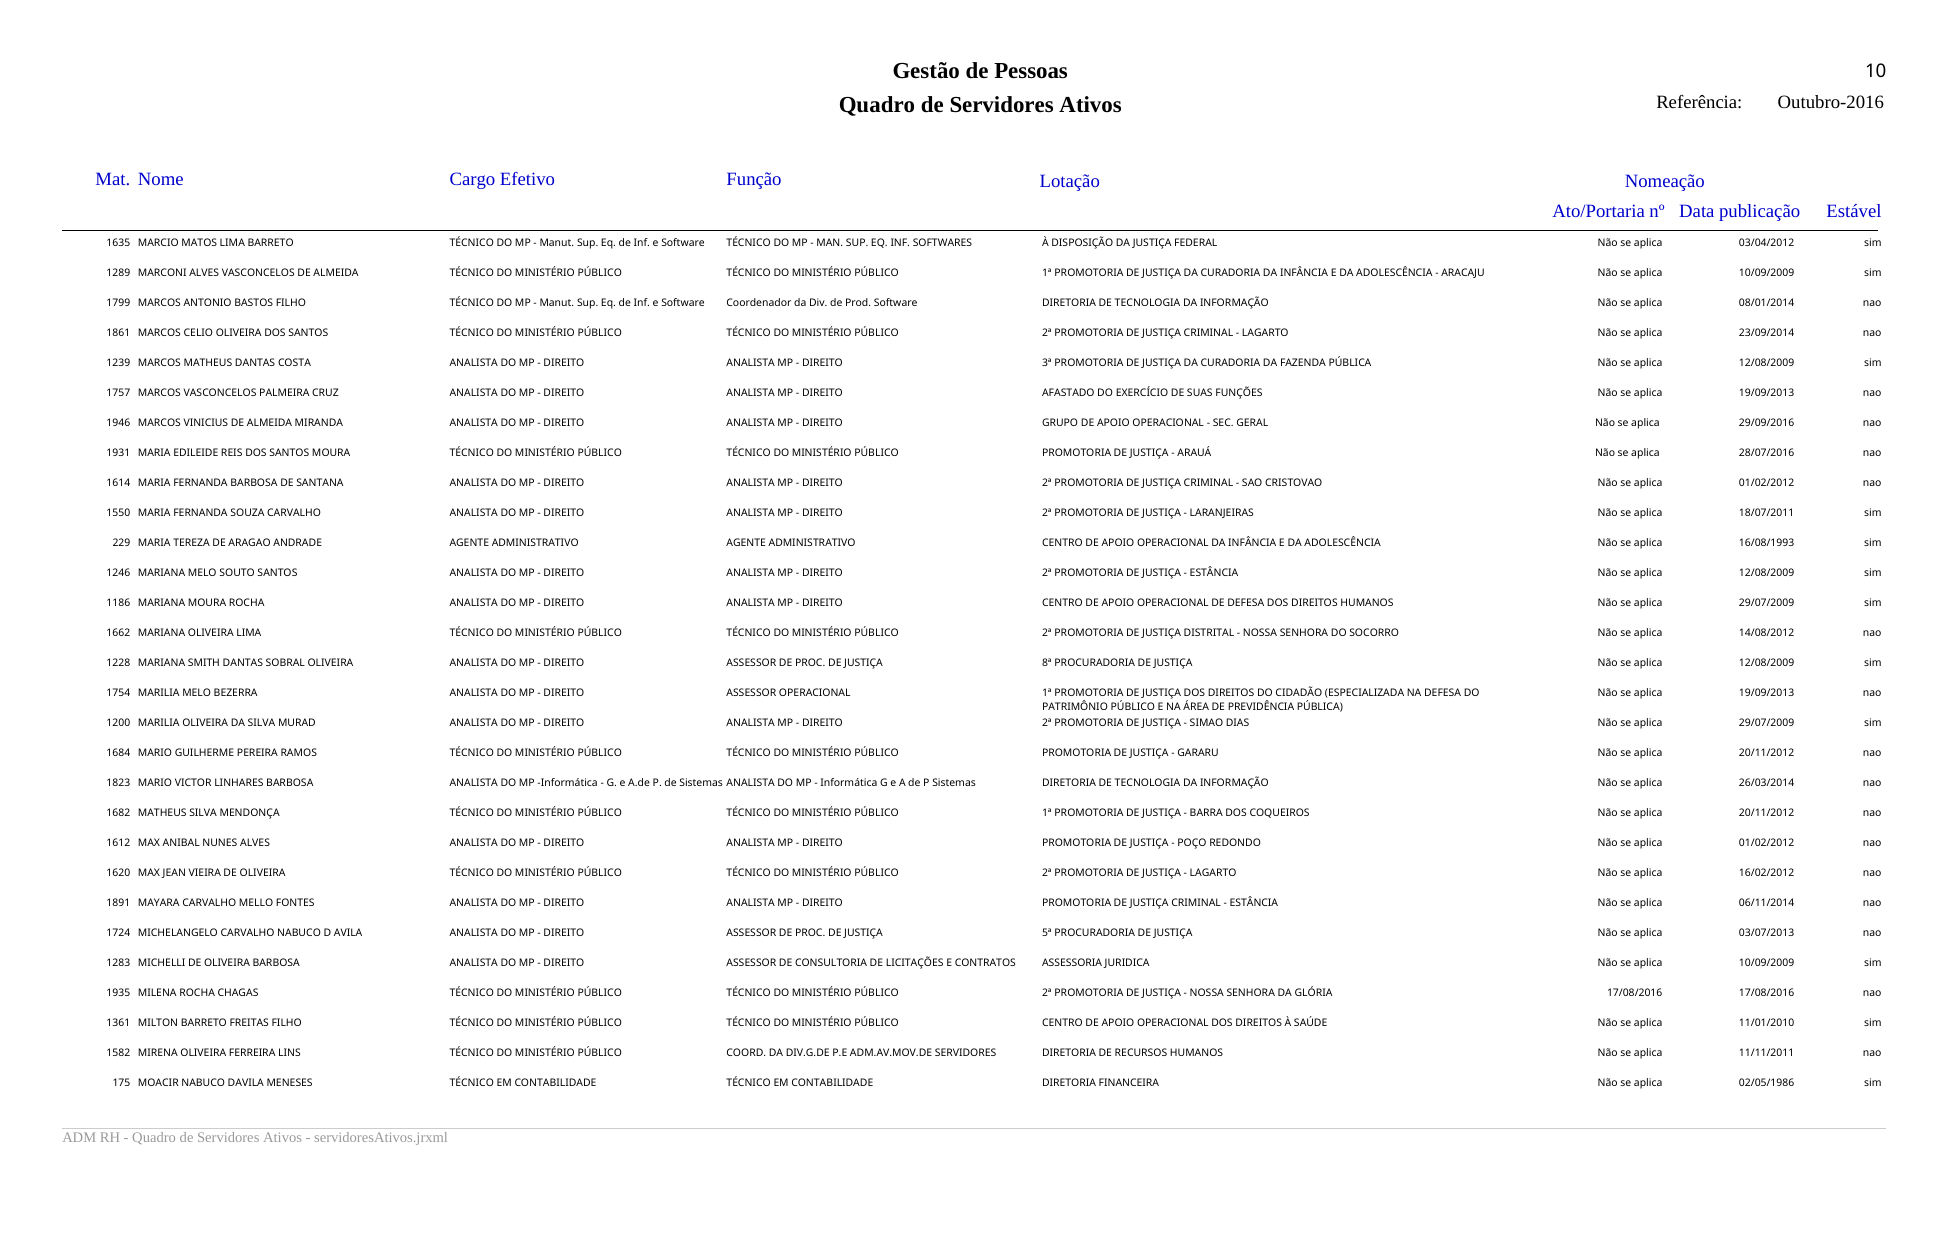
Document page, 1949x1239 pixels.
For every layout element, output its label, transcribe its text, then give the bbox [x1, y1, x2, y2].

table_cell ASSESSOR OPERACIONAL [726, 685, 1030, 715]
table_cell [130, 895, 138, 925]
table_cell 2ª PROMOTORIA DE JUSTIÇA DISTRITAL - NOSSA SENHORA DO SOCORRO [1042, 625, 1538, 655]
table_cell [443, 925, 449, 955]
table_cell [0, 625, 68, 655]
table_cell TÉCNICO DO MINISTÉRIO PÚBLICO [726, 445, 1030, 475]
table_cell [1794, 535, 1803, 565]
table_cell MARIO GUILHERME PEREIRA RAMOS [138, 745, 443, 775]
table_cell 3ª PROMOTORIA DE JUSTIÇA DA CURADORIA DA FAZENDA PÚBLICA [1042, 355, 1538, 385]
table_cell [1030, 775, 1042, 805]
table_cell [0, 235, 68, 265]
table_cell [1794, 835, 1803, 865]
table_cell ASSESSOR DE PROC. DE JUSTIÇA [726, 655, 1030, 685]
table_cell [443, 985, 449, 1015]
table_cell [130, 475, 138, 505]
table_cell 1662 [68, 625, 130, 655]
table_cell [443, 385, 449, 415]
table_cell [1800, 170, 1948, 198]
table_cell MAYARA CARVALHO MELLO FONTES [138, 895, 443, 925]
table_cell 1550 [68, 505, 130, 535]
table_cell [1030, 715, 1042, 745]
table_cell [130, 775, 138, 805]
table_cell [1884, 91, 1948, 124]
table_cell ANALISTA MP - DIREITO [726, 595, 1030, 625]
table_cell [0, 715, 68, 745]
table_cell 2ª PROMOTORIA DE JUSTIÇA - NOSSA SENHORA DA GLÓRIA [1042, 985, 1538, 1015]
table_cell [1538, 265, 1547, 295]
table_cell TÉCNICO DO MINISTÉRIO PÚBLICO [726, 805, 1030, 835]
table_cell TÉCNICO EM CONTABILIDADE [726, 1075, 1030, 1105]
table_cell [1538, 655, 1547, 685]
table_cell [1794, 865, 1803, 895]
table_cell [1538, 505, 1547, 535]
table_cell [1538, 775, 1547, 805]
table_cell [1030, 925, 1042, 955]
table_cell MILENA ROCHA CHAGAS [138, 985, 443, 1015]
table_cell [0, 1015, 68, 1045]
table_cell 1635 [68, 235, 130, 265]
table_cell [443, 595, 449, 625]
table_cell Não se aplica [1547, 415, 1662, 445]
table_cell [0, 1105, 1948, 1128]
table_cell ANALISTA DO MP - DIREITO [449, 415, 723, 445]
table_cell [1881, 200, 1948, 229]
table_cell Não se aplica [1547, 805, 1662, 835]
table_cell Não se aplica [1547, 685, 1662, 715]
table_cell [0, 865, 68, 895]
table_cell [130, 415, 138, 445]
table_cell [1794, 565, 1803, 595]
table_cell [0, 85, 1948, 91]
table_cell CENTRO DE APOIO OPERACIONAL DOS DIREITOS À SAÚDE [1042, 1015, 1538, 1045]
table_cell [1030, 625, 1042, 655]
table_cell [443, 865, 449, 895]
table_cell nao [1803, 895, 1881, 925]
table_cell 1ª PROMOTORIA DE JUSTIÇA DOS DIREITOS DO CIDADÃO (ESPECIALIZADA NA DEFESA DO PATRIMÔNIO PÚBLICO E NA ÁREA DE PREVIDÊNCIA PÚBLICA) [1042, 685, 1538, 715]
table_cell [1881, 505, 1948, 535]
table_cell ASSESSOR DE CONSULTORIA DE LICITAÇÕES E CONTRATOS [726, 955, 1030, 985]
table_cell [1881, 835, 1948, 865]
table_cell [1794, 595, 1803, 625]
table_cell [1030, 595, 1042, 625]
table_cell [1030, 235, 1042, 265]
table_cell 1ª PROMOTORIA DE JUSTIÇA - BARRA DOS COQUEIROS [1042, 805, 1538, 835]
table_cell [443, 895, 449, 925]
table_cell 03/04/2012 [1662, 235, 1794, 265]
table_cell [1881, 715, 1948, 745]
table_cell [1881, 415, 1948, 445]
table_cell 2ª PROMOTORIA DE JUSTIÇA - ESTÂNCIA [1042, 565, 1538, 595]
table_cell [0, 1045, 68, 1075]
table_cell TÉCNICO DO MINISTÉRIO PÚBLICO [726, 265, 1030, 295]
table_cell [1794, 505, 1803, 535]
table_cell [1881, 685, 1948, 715]
table_cell ANALISTA DO MP - DIREITO [449, 925, 723, 955]
table_cell DIRETORIA DE TECNOLOGIA DA INFORMAÇÃO [1042, 295, 1538, 325]
table_cell 12/08/2009 [1662, 355, 1794, 385]
table_cell nao [1803, 475, 1881, 505]
table_cell 1946 [68, 415, 130, 445]
table_cell 2ª PROMOTORIA DE JUSTIÇA CRIMINAL - SAO CRISTOVAO [1042, 475, 1538, 505]
table_cell [1794, 445, 1803, 475]
table_cell [1881, 445, 1948, 475]
table_cell Coordenador da Div. de Prod. Software [726, 295, 1030, 325]
table_cell ANALISTA DO MP - DIREITO [449, 655, 723, 685]
table_cell Não se aplica [1547, 835, 1662, 865]
table_cell [0, 535, 68, 565]
table_cell Não se aplica [1547, 865, 1662, 895]
table_cell 02/05/1986 [1662, 1075, 1794, 1105]
table_cell [1030, 1015, 1042, 1045]
table_cell [1794, 655, 1803, 685]
table_cell [1794, 1075, 1803, 1105]
table_cell [0, 91, 437, 124]
table_cell Não se aplica [1547, 1045, 1662, 1075]
table_cell [1794, 985, 1803, 1015]
table_cell MILTON BARRETO FREITAS FILHO [138, 1015, 443, 1045]
table_cell [0, 200, 1529, 229]
table_cell [1538, 295, 1547, 325]
table_cell sim [1803, 655, 1881, 685]
table_cell [130, 235, 138, 265]
table_cell [443, 835, 449, 865]
table_cell Não se aplica [1547, 535, 1662, 565]
table_cell ANALISTA MP - DIREITO [726, 895, 1030, 925]
table_cell 17/08/2016 [1662, 985, 1794, 1015]
table_cell sim [1803, 535, 1881, 565]
table_cell sim [1803, 955, 1881, 985]
table_cell [1794, 685, 1803, 715]
table_cell 08/01/2014 [1662, 295, 1794, 325]
table_cell [1794, 385, 1803, 415]
table_cell [130, 295, 138, 325]
table_cell Não se aplica [1547, 505, 1662, 535]
table_header Cargo Efetivo [449, 168, 684, 198]
table_cell [1030, 685, 1042, 715]
table_cell [1538, 475, 1547, 505]
table_cell nao [1803, 385, 1881, 415]
table_cell Não se aplica [1547, 355, 1662, 385]
table_cell TÉCNICO DO MINISTÉRIO PÚBLICO [449, 985, 723, 1015]
table_cell MARIA FERNANDA BARBOSA DE SANTANA [138, 475, 443, 505]
table_cell [443, 1045, 449, 1075]
table_cell MAX JEAN VIEIRA DE OLIVEIRA [138, 865, 443, 895]
table_cell [0, 1075, 68, 1105]
table_cell 1ª PROMOTORIA DE JUSTIÇA DA CURADORIA DA INFÂNCIA E DA ADOLESCÊNCIA - ARACAJU [1042, 265, 1538, 295]
table_cell MOACIR NABUCO DAVILA MENESES [138, 1075, 443, 1105]
table_header Nome [138, 168, 203, 198]
table_cell TÉCNICO DO MINISTÉRIO PÚBLICO [449, 325, 723, 355]
table_cell [1881, 535, 1948, 565]
table_cell [0, 415, 68, 445]
table_cell [130, 805, 138, 835]
table_cell nao [1803, 415, 1881, 445]
table_cell [1030, 265, 1042, 295]
table_cell [130, 385, 138, 415]
table_cell AGENTE ADMINISTRATIVO [449, 535, 723, 565]
table_cell [0, 1128, 62, 1152]
table_cell [0, 475, 68, 505]
table_cell ADM RH - Quadro de Servidores Ativos - servidoresAtivos.jrxml [62, 1129, 1886, 1152]
table_cell 1361 [68, 1015, 130, 1045]
table_cell [443, 475, 449, 505]
table_cell [0, 565, 68, 595]
table_cell 20/11/2012 [1662, 745, 1794, 775]
table_cell [1030, 745, 1042, 775]
table_cell [443, 295, 449, 325]
table_cell [1881, 655, 1948, 685]
table_cell 11/01/2010 [1662, 1015, 1794, 1045]
table_cell [803, 170, 1039, 198]
table_cell [1881, 325, 1948, 355]
table_cell 175 [68, 1075, 130, 1105]
table_cell TÉCNICO DO MINISTÉRIO PÚBLICO [726, 985, 1030, 1015]
table_cell [443, 235, 449, 265]
table_cell [0, 685, 68, 715]
table_cell [1030, 325, 1042, 355]
table_cell [130, 925, 138, 955]
table_cell [1794, 745, 1803, 775]
table_cell 5ª PROCURADORIA DE JUSTIÇA [1042, 925, 1538, 955]
table_cell CENTRO DE APOIO OPERACIONAL DA INFÂNCIA E DA ADOLESCÊNCIA [1042, 535, 1538, 565]
table_cell Lotação [1039, 170, 1196, 199]
table_cell [1881, 985, 1948, 1015]
table_cell MAX ANIBAL NUNES ALVES [138, 835, 443, 865]
table_cell [443, 685, 449, 715]
table_cell ANALISTA DO MP - DIREITO [449, 685, 723, 715]
table_cell [1881, 475, 1948, 505]
table_cell MARCOS CELIO OLIVEIRA DOS SANTOS [138, 325, 443, 355]
table_cell Não se aplica [1547, 445, 1662, 475]
table_cell [1794, 355, 1803, 385]
table_cell [1881, 295, 1948, 325]
table_cell ANALISTA DO MP - DIREITO [449, 955, 723, 985]
table_cell [443, 325, 449, 355]
table_cell GRUPO DE APOIO OPERACIONAL - SEC. GERAL [1042, 415, 1538, 445]
table_cell 1682 [68, 805, 130, 835]
table_cell [0, 955, 68, 985]
table_cell [1538, 565, 1547, 595]
table_cell [0, 805, 68, 835]
table_cell [130, 170, 138, 198]
table_cell [443, 355, 449, 385]
table_cell [0, 595, 68, 625]
table_cell TÉCNICO DO MINISTÉRIO PÚBLICO [449, 445, 723, 475]
table_cell COORD. DA DIV.G.DE P.E ADM.AV.MOV.DE SERVIDORES [726, 1045, 1030, 1075]
table_cell Estável [1803, 200, 1881, 229]
table_cell 14/08/2012 [1662, 625, 1794, 655]
table_cell TÉCNICO DO MP - MAN. SUP. EQ. INF. SOFTWARES [726, 235, 1030, 265]
table_cell 16/02/2012 [1662, 865, 1794, 895]
table_cell nao [1803, 445, 1881, 475]
table_cell Não se aplica [1547, 925, 1662, 955]
table_cell [1881, 955, 1948, 985]
table_cell [1030, 805, 1042, 835]
table_cell [1538, 1045, 1547, 1075]
table_cell [0, 835, 68, 865]
table_cell MICHELLI DE OLIVEIRA BARBOSA [138, 955, 443, 985]
table_cell 1612 [68, 835, 130, 865]
table_cell ANALISTA DO MP - DIREITO [449, 565, 723, 595]
table_cell Nomeação [1529, 170, 1800, 199]
table_cell [1794, 295, 1803, 325]
table_cell sim [1803, 715, 1881, 745]
table_cell Quadro de Servidores Ativos [437, 91, 1523, 124]
table_cell ANALISTA DO MP - DIREITO [449, 505, 723, 535]
table_cell sim [1803, 565, 1881, 595]
table_cell sim [1803, 1075, 1881, 1105]
table_cell [443, 655, 449, 685]
table_cell [1881, 745, 1948, 775]
table_cell 19/09/2013 [1662, 385, 1794, 415]
table_cell Não se aplica [1547, 595, 1662, 625]
table_cell MARIANA OLIVEIRA LIMA [138, 625, 443, 655]
table_cell PROMOTORIA DE JUSTIÇA CRIMINAL - ESTÂNCIA [1042, 895, 1538, 925]
table_cell [0, 325, 68, 355]
table_cell [0, 985, 68, 1015]
table_cell [1030, 535, 1042, 565]
table_cell Não se aplica [1547, 325, 1662, 355]
table_cell Não se aplica [1547, 235, 1662, 265]
table_cell MARIA FERNANDA SOUZA CARVALHO [138, 505, 443, 535]
table_cell [1538, 1075, 1547, 1105]
table_cell [1538, 925, 1547, 955]
table_cell [130, 655, 138, 685]
table_cell 29/09/2016 [1662, 415, 1794, 445]
table_cell 1289 [68, 265, 130, 295]
table_cell [130, 325, 138, 355]
table_cell Data publicação [1665, 200, 1800, 229]
table_cell [0, 895, 68, 925]
table_cell TÉCNICO DO MINISTÉRIO PÚBLICO [726, 1015, 1030, 1045]
table_cell ANALISTA MP - DIREITO [726, 385, 1030, 415]
table_cell TÉCNICO DO MINISTÉRIO PÚBLICO [726, 865, 1030, 895]
table_cell [0, 265, 68, 295]
table_cell PROMOTORIA DE JUSTIÇA - GARARU [1042, 745, 1538, 775]
table_cell ANALISTA DO MP - DIREITO [449, 595, 723, 625]
table_cell [443, 805, 449, 835]
table_cell [684, 170, 726, 198]
table_cell [443, 955, 449, 985]
table_cell nao [1803, 325, 1881, 355]
table_cell [0, 505, 68, 535]
table_cell 1246 [68, 565, 130, 595]
table_cell nao [1803, 985, 1881, 1015]
table_cell sim [1803, 595, 1881, 625]
table_cell [1881, 355, 1948, 385]
table_cell MATHEUS SILVA MENDONÇA [138, 805, 443, 835]
table_cell DIRETORIA DE RECURSOS HUMANOS [1042, 1045, 1538, 1075]
table_cell [1030, 505, 1042, 535]
table_cell [1538, 355, 1547, 385]
table_cell ANALISTA MP - DIREITO [726, 505, 1030, 535]
table_cell sim [1803, 1015, 1881, 1045]
table_cell sim [1803, 505, 1881, 535]
table_cell 8ª PROCURADORIA DE JUSTIÇA [1042, 655, 1538, 685]
table_cell [0, 445, 68, 475]
table_cell [0, 355, 68, 385]
table_cell 06/11/2014 [1662, 895, 1794, 925]
table_cell [443, 1075, 449, 1105]
table_cell [1794, 955, 1803, 985]
table_cell MARIANA SMITH DANTAS SOBRAL OLIVEIRA [138, 655, 443, 685]
table_cell [130, 835, 138, 865]
table_cell 1931 [68, 445, 130, 475]
table_cell [1030, 445, 1042, 475]
table_cell 1620 [68, 865, 130, 895]
table_cell 10/09/2009 [1662, 955, 1794, 985]
table_cell [0, 655, 68, 685]
table_cell Gestão de Pessoas [437, 57, 1523, 85]
table_cell Não se aplica [1547, 625, 1662, 655]
table_cell Ato/Portaria nº [1529, 200, 1664, 229]
table_cell [1794, 415, 1803, 445]
table_cell [1538, 415, 1547, 445]
table_cell 1200 [68, 715, 130, 745]
table_cell [1538, 805, 1547, 835]
table_cell ASSESSORIA JURIDICA [1042, 955, 1538, 985]
table_cell [0, 775, 68, 805]
table_cell [1881, 775, 1948, 805]
table_cell 1239 [68, 355, 130, 385]
table_cell [130, 505, 138, 535]
table_header [0, 0, 1948, 57]
table_cell [443, 505, 449, 535]
table_cell ANALISTA DO MP - Informática G e A de P Sistemas [726, 775, 1030, 805]
table_cell 03/07/2013 [1662, 925, 1794, 955]
table_cell Não se aplica [1547, 1075, 1662, 1105]
table_cell ANALISTA MP - DIREITO [726, 355, 1030, 385]
table_cell AGENTE ADMINISTRATIVO [726, 535, 1030, 565]
table_cell [1881, 865, 1948, 895]
table_cell 2ª PROMOTORIA DE JUSTIÇA CRIMINAL - LAGARTO [1042, 325, 1538, 355]
table_cell ANALISTA MP - DIREITO [726, 565, 1030, 595]
table_cell [1030, 565, 1042, 595]
table_cell [1538, 1015, 1547, 1045]
table_cell [130, 355, 138, 385]
table_cell Referência: [1656, 91, 1754, 124]
table_cell sim [1803, 235, 1881, 265]
table_cell 28/07/2016 [1662, 445, 1794, 475]
table_cell 29/07/2009 [1662, 715, 1794, 745]
table_cell [130, 595, 138, 625]
table_cell [1523, 57, 1731, 84]
table_cell nao [1803, 1045, 1881, 1075]
table_cell [1538, 985, 1547, 1015]
table_cell CENTRO DE APOIO OPERACIONAL DE DEFESA DOS DIREITOS HUMANOS [1042, 595, 1538, 625]
table_cell ANALISTA MP - DIREITO [726, 475, 1030, 505]
table_cell [1886, 57, 1948, 84]
table_cell 26/03/2014 [1662, 775, 1794, 805]
table_cell [130, 535, 138, 565]
table_cell 12/08/2009 [1662, 565, 1794, 595]
table_cell [130, 715, 138, 745]
table_cell MARCOS MATHEUS DANTAS COSTA [138, 355, 443, 385]
table_cell TÉCNICO DO MINISTÉRIO PÚBLICO [726, 745, 1030, 775]
table_cell [1881, 1045, 1948, 1075]
table_cell [443, 265, 449, 295]
table_cell AFASTADO DO EXERCÍCIO DE SUAS FUNÇÕES [1042, 385, 1538, 415]
table_cell [130, 955, 138, 985]
table_cell [443, 745, 449, 775]
table_cell MARIANA MELO SOUTO SANTOS [138, 565, 443, 595]
table_cell Não se aplica [1547, 565, 1662, 595]
table_cell [1794, 235, 1803, 265]
table_cell [443, 625, 449, 655]
table_cell 1935 [68, 985, 130, 1015]
table_cell Não se aplica [1547, 1015, 1662, 1045]
table_cell nao [1803, 685, 1881, 715]
table_cell [1538, 385, 1547, 415]
table_cell ANALISTA DO MP - DIREITO [449, 475, 723, 505]
table_cell [1523, 91, 1656, 124]
table_cell MARILIA OLIVEIRA DA SILVA MURAD [138, 715, 443, 745]
table_cell [1881, 1075, 1948, 1105]
table_cell Não se aplica [1547, 895, 1662, 925]
table_cell PROMOTORIA DE JUSTIÇA - ARAUÁ [1042, 445, 1538, 475]
table_cell [1538, 625, 1547, 655]
table_cell nao [1803, 835, 1881, 865]
table_cell [130, 1045, 138, 1075]
table_cell À DISPOSIÇÃO DA JUSTIÇA FEDERAL [1042, 235, 1538, 265]
table_cell [443, 715, 449, 745]
table_cell TÉCNICO DO MINISTÉRIO PÚBLICO [449, 805, 723, 835]
table_cell 2ª PROMOTORIA DE JUSTIÇA - LARANJEIRAS [1042, 505, 1538, 535]
table_cell TÉCNICO DO MINISTÉRIO PÚBLICO [449, 1045, 723, 1075]
table_cell 1891 [68, 895, 130, 925]
table_cell [1794, 1045, 1803, 1075]
table_cell ANALISTA DO MP - DIREITO [449, 355, 723, 385]
table_cell nao [1803, 805, 1881, 835]
table_cell 01/02/2012 [1662, 835, 1794, 865]
table_cell sim [1803, 265, 1881, 295]
table_cell [130, 865, 138, 895]
table_cell ANALISTA MP - DIREITO [726, 835, 1030, 865]
table_cell [1881, 925, 1948, 955]
table_cell [1794, 325, 1803, 355]
table_cell 19/09/2013 [1662, 685, 1794, 715]
table_cell [1794, 925, 1803, 955]
table_cell 1228 [68, 655, 130, 685]
table_cell [443, 415, 449, 445]
table_cell [1794, 625, 1803, 655]
table_cell nao [1803, 865, 1881, 895]
table_cell PROMOTORIA DE JUSTIÇA - POÇO REDONDO [1042, 835, 1538, 865]
table_cell MARCOS ANTONIO BASTOS FILHO [138, 295, 443, 325]
table_cell MIRENA OLIVEIRA FERREIRA LINS [138, 1045, 443, 1075]
table_cell [1538, 955, 1547, 985]
table_cell [130, 445, 138, 475]
table_cell 229 [68, 535, 130, 565]
table_cell [1881, 805, 1948, 835]
table_cell 1754 [68, 685, 130, 715]
table_cell MARCONI ALVES VASCONCELOS DE ALMEIDA [138, 265, 443, 295]
table_cell 2ª PROMOTORIA DE JUSTIÇA - LAGARTO [1042, 865, 1538, 895]
table_cell [203, 170, 449, 198]
table_cell [0, 170, 68, 198]
table_cell [1030, 985, 1042, 1015]
table_cell [1538, 865, 1547, 895]
table_cell 1757 [68, 385, 130, 415]
table_cell [443, 565, 449, 595]
table_cell [1030, 655, 1042, 685]
table_cell [1030, 1075, 1042, 1105]
table_cell TÉCNICO DO MINISTÉRIO PÚBLICO [726, 625, 1030, 655]
table_cell [1196, 170, 1529, 198]
table_cell [1030, 1045, 1042, 1075]
table_cell [1030, 835, 1042, 865]
table_cell [1030, 355, 1042, 385]
table_cell [1538, 745, 1547, 775]
table_cell [130, 1075, 138, 1105]
table_cell 11/11/2011 [1662, 1045, 1794, 1075]
table_cell sim [1803, 355, 1881, 385]
table_cell [1538, 685, 1547, 715]
table_cell DIRETORIA DE TECNOLOGIA DA INFORMAÇÃO [1042, 775, 1538, 805]
table_cell nao [1803, 775, 1881, 805]
table_cell MARILIA MELO BEZERRA [138, 685, 443, 715]
table_cell [1794, 805, 1803, 835]
table_cell TÉCNICO DO MINISTÉRIO PÚBLICO [449, 625, 723, 655]
table_cell [0, 745, 68, 775]
table_cell [1538, 445, 1547, 475]
table_cell MARIANA MOURA ROCHA [138, 595, 443, 625]
table_cell [1538, 325, 1547, 355]
table_cell [1886, 1128, 1948, 1152]
table_cell ANALISTA DO MP - DIREITO [449, 895, 723, 925]
table_cell 1186 [68, 595, 130, 625]
table_cell ANALISTA DO MP - DIREITO [449, 835, 723, 865]
table_cell 29/07/2009 [1662, 595, 1794, 625]
table_cell 20/11/2012 [1662, 805, 1794, 835]
table_cell [1538, 235, 1547, 265]
table_cell 1684 [68, 745, 130, 775]
table_cell Não se aplica [1547, 265, 1662, 295]
table_cell MARCOS VINICIUS DE ALMEIDA MIRANDA [138, 415, 443, 445]
table_cell [130, 1015, 138, 1045]
table_cell MARIO VICTOR LINHARES BARBOSA [138, 775, 443, 805]
table_cell nao [1803, 925, 1881, 955]
table_cell [0, 385, 68, 415]
table_cell [1881, 1015, 1948, 1045]
table_cell [0, 925, 68, 955]
table_cell [1794, 1015, 1803, 1045]
table_cell 10/09/2009 [1662, 265, 1794, 295]
table_cell [0, 125, 1948, 168]
table_cell [443, 535, 449, 565]
table_cell ANALISTA MP - DIREITO [726, 415, 1030, 445]
table_cell 17/08/2016 [1547, 985, 1662, 1015]
table_cell MARIA TEREZA DE ARAGAO ANDRADE [138, 535, 443, 565]
table_cell [443, 1015, 449, 1045]
table_cell 18/07/2011 [1662, 505, 1794, 535]
table_cell Não se aplica [1547, 385, 1662, 415]
table_cell [1030, 415, 1042, 445]
table_cell TÉCNICO DO MP - Manut. Sup. Eq. de Inf. e Software [449, 295, 723, 325]
table_cell [130, 745, 138, 775]
table_cell 1582 [68, 1045, 130, 1075]
table_cell ANALISTA DO MP -Informática - G. e A.de P. de Sistemas [449, 775, 723, 805]
table_cell Não se aplica [1547, 475, 1662, 505]
table_cell [1030, 895, 1042, 925]
table_cell [1794, 265, 1803, 295]
table_cell [1881, 235, 1948, 265]
table_cell ASSESSOR DE PROC. DE JUSTIÇA [726, 925, 1030, 955]
table_cell [1538, 835, 1547, 865]
table_cell ANALISTA DO MP - DIREITO [449, 715, 723, 745]
table_cell nao [1803, 625, 1881, 655]
table_cell [1881, 385, 1948, 415]
table_cell [1030, 295, 1042, 325]
table_cell [130, 625, 138, 655]
table_cell [1881, 265, 1948, 295]
table_cell [130, 265, 138, 295]
table_header Função [726, 168, 803, 198]
table_cell [1030, 475, 1042, 505]
table_header Mat. [68, 168, 130, 198]
table_cell [1538, 715, 1547, 745]
table_cell 1283 [68, 955, 130, 985]
table_cell TÉCNICO DO MP - Manut. Sup. Eq. de Inf. e Software [449, 235, 723, 265]
table_cell [1881, 625, 1948, 655]
table_cell [1881, 895, 1948, 925]
table_cell 1823 [68, 775, 130, 805]
table_cell [1030, 865, 1042, 895]
table_cell Não se aplica [1547, 715, 1662, 745]
table_cell MARCOS VASCONCELOS PALMEIRA CRUZ [138, 385, 443, 415]
table_cell TÉCNICO DO MINISTÉRIO PÚBLICO [449, 265, 723, 295]
table_cell [130, 565, 138, 595]
table_cell Não se aplica [1547, 775, 1662, 805]
table_cell [1794, 775, 1803, 805]
table_cell DIRETORIA FINANCEIRA [1042, 1075, 1538, 1105]
table_cell TÉCNICO DO MINISTÉRIO PÚBLICO [449, 745, 723, 775]
table_cell [1030, 955, 1042, 985]
table_cell TÉCNICO DO MINISTÉRIO PÚBLICO [449, 865, 723, 895]
table_cell [1794, 715, 1803, 745]
table_cell TÉCNICO DO MINISTÉRIO PÚBLICO [726, 325, 1030, 355]
table_cell 1614 [68, 475, 130, 505]
table_cell [130, 685, 138, 715]
table_cell MARCIO MATOS LIMA BARRETO [138, 235, 443, 265]
table_cell 1799 [68, 295, 130, 325]
table_cell [1794, 475, 1803, 505]
table_cell 1724 [68, 925, 130, 955]
table_cell ANALISTA DO MP - DIREITO [449, 385, 723, 415]
table_cell 1861 [68, 325, 130, 355]
table_cell [130, 985, 138, 1015]
table_cell 01/02/2012 [1662, 475, 1794, 505]
table_cell [1538, 595, 1547, 625]
table_cell TÉCNICO EM CONTABILIDADE [449, 1075, 723, 1105]
table_cell [1030, 385, 1042, 415]
table_cell [1538, 895, 1547, 925]
table_cell nao [1803, 745, 1881, 775]
table_cell 16/08/1993 [1662, 535, 1794, 565]
table_cell Não se aplica [1547, 745, 1662, 775]
table_cell 2ª PROMOTORIA DE JUSTIÇA - SIMAO DIAS [1042, 715, 1538, 745]
table_cell [1881, 595, 1948, 625]
table_cell MICHELANGELO CARVALHO NABUCO D AVILA [138, 925, 443, 955]
table_cell [443, 775, 449, 805]
table_cell Não se aplica [1547, 955, 1662, 985]
table_cell Não se aplica [1547, 655, 1662, 685]
table_cell nao [1803, 295, 1881, 325]
table_cell ANALISTA MP - DIREITO [726, 715, 1030, 745]
table_cell Não se aplica [1547, 295, 1662, 325]
table_cell 23/09/2014 [1662, 325, 1794, 355]
table_cell TÉCNICO DO MINISTÉRIO PÚBLICO [449, 1015, 723, 1045]
table_cell [0, 295, 68, 325]
table_cell [1538, 535, 1547, 565]
table_cell 10 [1731, 57, 1886, 84]
table_cell [1881, 565, 1948, 595]
table_cell MARIA EDILEIDE REIS DOS SANTOS MOURA [138, 445, 443, 475]
table_cell [1794, 895, 1803, 925]
table_cell [443, 445, 449, 475]
table_cell Outubro-2016 [1756, 91, 1884, 124]
table_cell 12/08/2009 [1662, 655, 1794, 685]
table_cell [0, 57, 437, 84]
